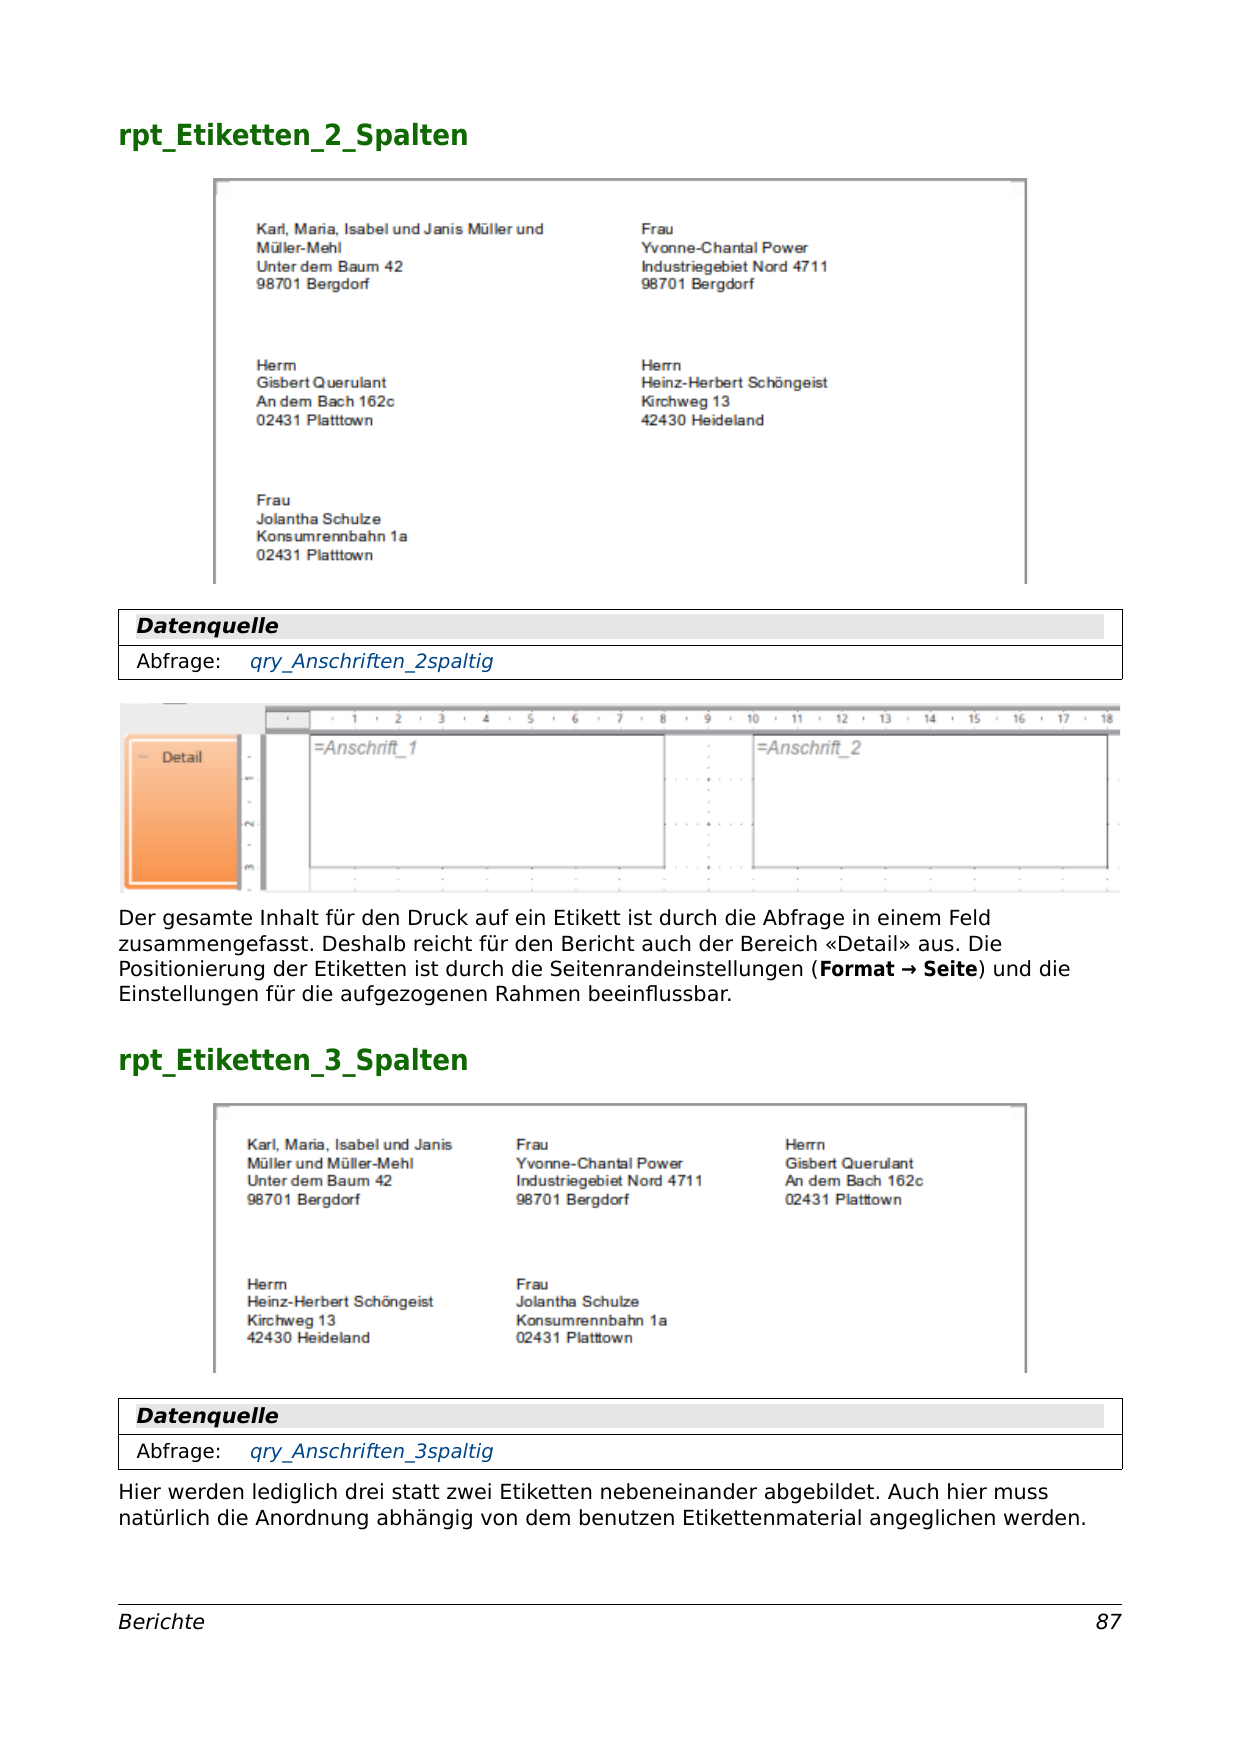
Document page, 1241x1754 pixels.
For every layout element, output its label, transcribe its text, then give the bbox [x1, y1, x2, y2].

table_header Datenquelle [119, 610, 1122, 644]
subtitle rpt_Etiketten_3_Spalten [118, 1043, 1122, 1077]
table_cell Abfrage: qry_Anschriften_3spaltig [119, 1435, 1122, 1468]
table_cell Abfrage: qry_Anschriften_2spaltig [119, 646, 1122, 679]
subtitle rpt_Etiketten_2_Spalten [118, 118, 1122, 152]
text Der gesamte Inhalt für den Druck auf ein Etikett ist durch die Abfrage in einem Feld zusammengefasst. Deshalb reicht für den Bericht auch der Bereich «Detail» aus. Die Positionierung der Etiketten ist durch die Seitenrandeinstellungen (Format → Seite) und die Einstellungen für die aufgezogenen Rahmen beeinflussbar. [118, 906, 1122, 1007]
table_header Datenquelle [119, 1399, 1122, 1434]
text Hier werden lediglich drei statt zwei Etiketten nebeneinander abgebildet. Auch hier muss natürlich die Anordnung abhängig von dem benutzen Etikettenmaterial angeglichen werden. [118, 1480, 1122, 1530]
